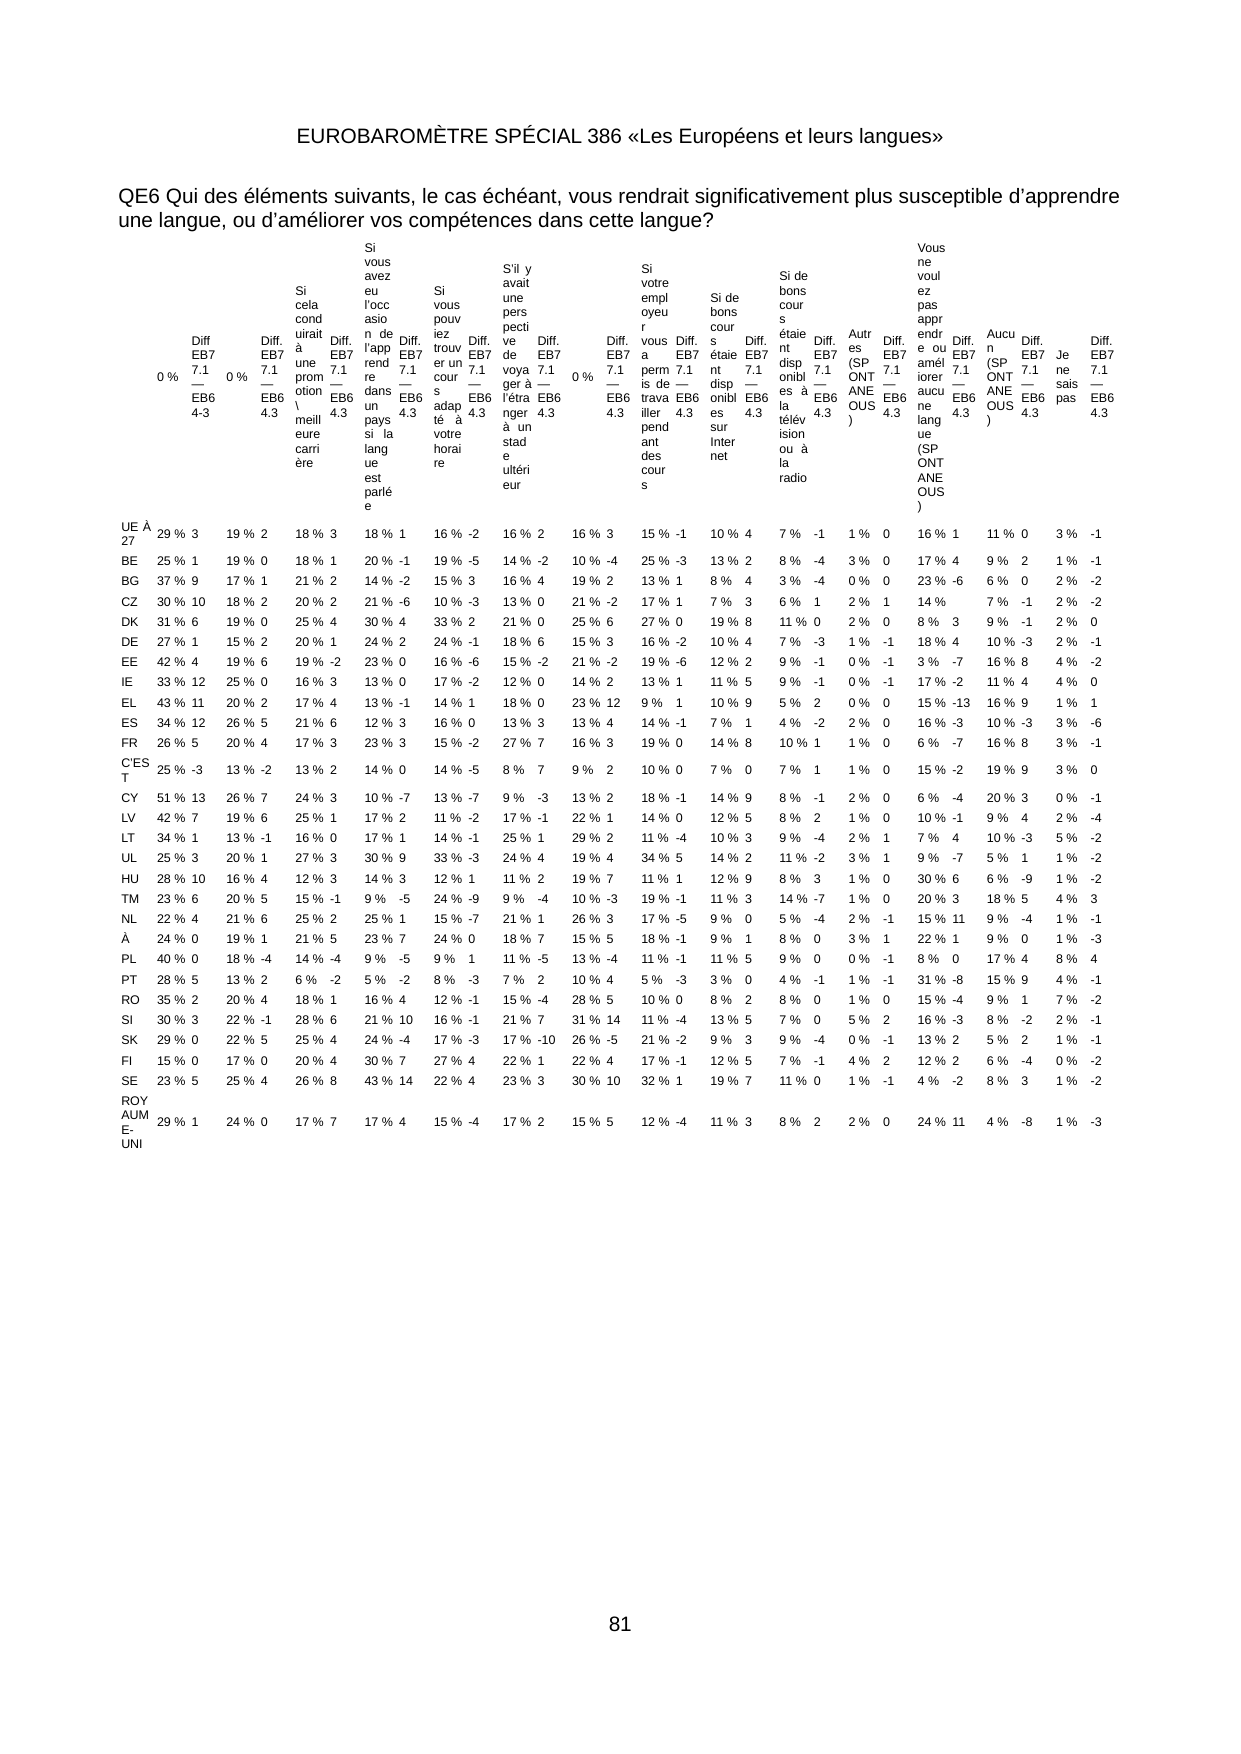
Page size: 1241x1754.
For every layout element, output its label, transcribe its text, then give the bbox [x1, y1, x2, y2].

table_cell 16 % [500, 516, 534, 551]
table_cell —4 [673, 1010, 707, 1030]
table_cell 20 % [292, 632, 327, 652]
table_cell PL [118, 949, 154, 969]
table_cell 1 [811, 753, 845, 787]
table_cell 5 [742, 672, 776, 692]
table_cell 16 % [292, 672, 327, 692]
table_cell 6 % [984, 868, 1018, 888]
table_cell —1 [327, 889, 361, 909]
table_cell —1 [1088, 1030, 1122, 1050]
table_cell 3 [811, 868, 845, 888]
table_cell —3 [949, 1010, 984, 1030]
table_cell 10 % [361, 788, 396, 808]
table_cell 0 [465, 713, 500, 733]
table_cell —1 [673, 949, 707, 969]
table_cell 19 % [569, 571, 603, 591]
table_cell 23 % [500, 1070, 534, 1091]
table_cell 19 % [223, 652, 258, 672]
table_header Si vous avez eu l’occasion de l’apprendre dans un pays si la langue est parlée [361, 237, 396, 516]
table_cell 28 % [154, 868, 188, 888]
table_cell 4 [604, 969, 638, 989]
table_cell 17 % [915, 551, 949, 571]
table_cell 34 % [154, 828, 188, 848]
table_cell —5 [465, 551, 500, 571]
table_cell 2 [742, 551, 776, 571]
table_cell —3 [673, 969, 707, 989]
table_cell ES [118, 713, 154, 733]
table_cell 28 % [292, 1010, 327, 1030]
table_cell —4 [534, 990, 569, 1010]
table_cell 10 % [776, 733, 811, 753]
table_cell 18 % [500, 692, 534, 712]
table_cell —1 [258, 1010, 292, 1030]
table_cell 3 [396, 733, 431, 753]
table_cell 3 [949, 611, 984, 632]
table_cell 18 % [638, 788, 673, 808]
table_cell 0 [811, 990, 845, 1010]
table_cell —2 [604, 591, 638, 611]
table_cell 2 [604, 571, 638, 591]
table_header 0 % [154, 237, 188, 516]
table_cell —5 [396, 949, 431, 969]
table_cell —3 [189, 753, 223, 787]
table_header Si cela conduirait à une promotion\meilleure carrière [292, 237, 327, 516]
table_cell 2 [811, 692, 845, 712]
table_cell 0 [534, 611, 569, 632]
table_cell —1 [1088, 632, 1122, 652]
table_cell 1 [534, 1050, 569, 1070]
table_cell 0 [880, 571, 914, 591]
table_cell 2 [327, 909, 361, 929]
table_cell 12 [189, 713, 223, 733]
table_cell —2 [673, 1030, 707, 1050]
table_cell CZ [118, 591, 154, 611]
table_cell NL [118, 909, 154, 929]
table_cell 9 % [500, 788, 534, 808]
table_cell 9 [1018, 692, 1053, 712]
table_cell 22 % [569, 808, 603, 828]
table_cell 1 % [1053, 868, 1087, 888]
table_cell 1 [1088, 692, 1122, 712]
table_cell 5 [189, 1070, 223, 1091]
table_cell 1 [811, 591, 845, 611]
table_cell 9 [1018, 753, 1053, 787]
table_cell 17 % [292, 1091, 327, 1154]
table_cell 1 [742, 929, 776, 949]
table_cell 4 [949, 551, 984, 571]
table_cell 5 [1018, 889, 1053, 909]
table_cell 30 % [154, 1010, 188, 1030]
table_cell 0 [189, 949, 223, 969]
table_cell 12 % [707, 868, 742, 888]
table_cell 9 % [707, 929, 742, 949]
table_cell 15 % [915, 753, 949, 787]
table_cell 12 [189, 672, 223, 692]
table_cell 14 % [431, 692, 465, 712]
table_cell 19 % [638, 733, 673, 753]
table_cell 4 [742, 632, 776, 652]
table_cell —6 [949, 571, 984, 591]
table_cell 1 % [1053, 1070, 1087, 1091]
table_cell 4 [396, 611, 431, 632]
table_cell —2 [465, 672, 500, 692]
table_cell 3 [604, 733, 638, 753]
table_cell 10 % [707, 516, 742, 551]
table_cell 0 [880, 990, 914, 1010]
table_cell —2 [327, 969, 361, 989]
table_header Vous ne voulez pas apprendre ou améliorer aucune langue (SPONTANEOUS) [915, 237, 949, 516]
table_cell 0 [534, 672, 569, 692]
table_cell 4 % [1053, 672, 1087, 692]
table_cell 4 [258, 1070, 292, 1091]
table_cell 14 [604, 1010, 638, 1030]
table_cell 13 % [361, 672, 396, 692]
table_cell 20 % [915, 889, 949, 909]
table_cell 1 [258, 848, 292, 868]
table_cell —5 [465, 753, 500, 787]
table_cell 0 [1018, 516, 1053, 551]
table_cell —2 [811, 713, 845, 733]
table_cell 8 [742, 611, 776, 632]
table_cell 21 % [500, 909, 534, 929]
table_cell 18 % [638, 929, 673, 949]
table_cell 26 % [223, 713, 258, 733]
table_cell 0 [534, 591, 569, 611]
table_cell 4 [327, 611, 361, 632]
table_cell 0 [880, 753, 914, 787]
table_cell 0 [396, 672, 431, 692]
table_cell 27 % [154, 632, 188, 652]
table_cell 1 [327, 632, 361, 652]
table_cell 4 [1018, 808, 1053, 828]
table_cell 25 % [292, 909, 327, 929]
table_cell 34 % [154, 713, 188, 733]
table_cell 2 [258, 632, 292, 652]
table_cell 15 % [431, 571, 465, 591]
table_cell 16 % [431, 713, 465, 733]
table_cell 1 [880, 929, 914, 949]
table_cell 7 [327, 1091, 361, 1154]
table_cell 7 [396, 1050, 431, 1070]
table_cell 0 [880, 808, 914, 828]
table_cell 27 % [500, 733, 534, 753]
table_cell BE [118, 551, 154, 571]
table_cell 14 % [776, 889, 811, 909]
table_cell 1 % [845, 733, 880, 753]
table_cell 24 % [223, 1091, 258, 1154]
table_cell 20 % [984, 788, 1018, 808]
table_cell —3 [949, 713, 984, 733]
table_cell 40 % [154, 949, 188, 969]
table_cell 7 [534, 753, 569, 787]
table_cell 18 % [292, 516, 327, 551]
table_cell 19 % [638, 889, 673, 909]
table_cell 2 % [845, 828, 880, 848]
table_cell C’EST [118, 753, 154, 787]
table_cell 9 % [776, 672, 811, 692]
table_cell 0 [258, 551, 292, 571]
table_cell 15 % [915, 692, 949, 712]
table_cell 6 % [984, 1050, 1018, 1070]
table_cell 4 [534, 571, 569, 591]
table_cell —2 [1088, 848, 1122, 868]
table_cell 3 [189, 848, 223, 868]
table_cell 5 % [984, 1030, 1018, 1050]
table_cell 10 % [915, 808, 949, 828]
table_cell 17 % [984, 949, 1018, 969]
table_cell 16 % [984, 652, 1018, 672]
table_cell 25 % [569, 611, 603, 632]
table_cell 13 % [638, 672, 673, 692]
table_cell —4 [396, 1030, 431, 1050]
table_cell 14 % [638, 713, 673, 733]
table_cell 11 % [500, 949, 534, 969]
table_cell 32 % [638, 1070, 673, 1091]
table_cell —4 [258, 949, 292, 969]
table_cell 17 % [638, 591, 673, 611]
table_cell 5 % [984, 848, 1018, 868]
table_header Si de bons cours étaient disponibles à la télévision ou à la radio [776, 237, 811, 516]
table_cell 3 % [915, 652, 949, 672]
table_cell 14 % [500, 551, 534, 571]
table_cell —2 [327, 652, 361, 672]
table_cell —2 [396, 969, 431, 989]
table_cell 0 [1088, 672, 1122, 692]
table_cell 1 [258, 571, 292, 591]
table_cell —2 [811, 848, 845, 868]
table_cell 0 [811, 611, 845, 632]
table_cell 14 [396, 1070, 431, 1091]
table_cell —1 [811, 652, 845, 672]
table_cell —4 [1018, 909, 1053, 929]
table_cell 22 % [915, 929, 949, 949]
table_cell 5 [742, 1010, 776, 1030]
table_cell 6 [534, 632, 569, 652]
table_cell 1 [673, 868, 707, 888]
table_cell 21 % [569, 591, 603, 611]
table_cell —1 [811, 788, 845, 808]
table_cell —4 [811, 909, 845, 929]
table_cell 2 [604, 672, 638, 692]
table_cell 7 % [776, 1050, 811, 1070]
table_cell 5 [673, 848, 707, 868]
table_cell 16 % [431, 1010, 465, 1030]
table_cell 5 [742, 949, 776, 969]
table_header Diff. EB77.1 — EB64.3 [673, 237, 707, 516]
table_cell 24 % [431, 929, 465, 949]
table_cell 8 % [984, 1070, 1018, 1091]
table_cell 3 [327, 868, 361, 888]
table_cell 42 % [154, 652, 188, 672]
table_cell —1 [1088, 1010, 1122, 1030]
table_cell 10 % [431, 591, 465, 611]
table_cell 3 [949, 889, 984, 909]
table_cell 0 [811, 949, 845, 969]
table_cell 11 % [638, 1010, 673, 1030]
table_cell 19 % [638, 652, 673, 672]
table_cell 19 % [431, 551, 465, 571]
table_cell 1 [327, 808, 361, 828]
table_cell 2 [949, 1050, 984, 1070]
table_cell 14 % [361, 753, 396, 787]
table_cell EL [118, 692, 154, 712]
table_header Diff. EB77.1 — EB64.3 [949, 237, 984, 516]
table_cell 0 [396, 753, 431, 787]
table_cell 0 [880, 1091, 914, 1154]
table_cell 10 % [984, 713, 1018, 733]
table_cell 2 % [845, 713, 880, 733]
table_cell 0 [1018, 571, 1053, 591]
table_cell RO [118, 990, 154, 1010]
table_cell —1 [1088, 969, 1122, 989]
table_cell 19 % [223, 808, 258, 828]
table_cell 16 % [984, 692, 1018, 712]
table_cell 2 % [1053, 591, 1087, 611]
table_cell 5 [604, 929, 638, 949]
table_cell 30 % [361, 611, 396, 632]
table_cell 18 % [292, 990, 327, 1010]
table_cell 16 % [638, 632, 673, 652]
table_cell 24 % [154, 929, 188, 949]
table_cell 8 [327, 1070, 361, 1091]
table_header Autres (SPONTANEOUS) [845, 237, 880, 516]
table_cell 1 [811, 733, 845, 753]
table_cell 17 % [431, 1030, 465, 1050]
table_cell 9 [1018, 969, 1053, 989]
table_cell 10 % [984, 632, 1018, 652]
table_cell —6 [1088, 713, 1122, 733]
table_cell 4 [604, 848, 638, 868]
table_cell 19 % [707, 611, 742, 632]
table_cell —1 [880, 632, 914, 652]
table_cell 2 [742, 652, 776, 672]
table_cell 10 % [707, 692, 742, 712]
table_cell 3 [742, 1091, 776, 1154]
table_header Diff. EB77.1 — EB64.3 [327, 237, 361, 516]
table_cell 11 [949, 1091, 984, 1154]
table_cell 28 % [569, 990, 603, 1010]
table_header Diff. EB77.1 — EB64.3 [396, 237, 431, 516]
table_cell 5 % [845, 1010, 880, 1030]
table_cell —3 [465, 591, 500, 611]
table_cell 1 [673, 1070, 707, 1091]
table_cell —1 [1088, 516, 1122, 551]
table_cell —2 [396, 571, 431, 591]
table_cell 0 [811, 1070, 845, 1091]
table_cell 11 [189, 692, 223, 712]
table_cell 3 % [707, 969, 742, 989]
table_cell 14 % [707, 788, 742, 808]
table_cell —4 [811, 551, 845, 571]
table_cell 0 [1088, 611, 1122, 632]
table_cell 17 % [361, 1091, 396, 1154]
table_cell —2 [1088, 1070, 1122, 1091]
table_cell 0 [189, 1050, 223, 1070]
table_cell 16 % [915, 713, 949, 733]
table_cell 22 % [431, 1070, 465, 1091]
table_cell 9 % [776, 652, 811, 672]
table_cell 25 % [292, 1030, 327, 1050]
table_cell 0 [189, 1030, 223, 1050]
table_cell 10 [189, 591, 223, 611]
table_cell 10 % [984, 828, 1018, 848]
table_cell 17 % [431, 672, 465, 692]
table_cell DK [118, 611, 154, 632]
table_cell 33 % [431, 848, 465, 868]
table_cell 2 [189, 990, 223, 1010]
table_cell 2 [258, 591, 292, 611]
table_cell 9 % [707, 1030, 742, 1050]
table_cell [949, 591, 984, 611]
table_cell 6 [258, 652, 292, 672]
table_cell 2 [880, 1010, 914, 1030]
table_cell 23 % [915, 571, 949, 591]
table_cell 0 [673, 808, 707, 828]
table_cell —7 [949, 733, 984, 753]
table_cell —9 [1018, 868, 1053, 888]
table_cell 16 % [292, 828, 327, 848]
table_cell —1 [880, 1070, 914, 1091]
table_cell 10 [604, 1070, 638, 1091]
table_cell 18 % [223, 591, 258, 611]
table_cell 4 % [1053, 969, 1087, 989]
table_cell —1 [1088, 909, 1122, 929]
table_cell 6 [189, 889, 223, 909]
table_cell 3 [534, 713, 569, 733]
table_cell —1 [673, 516, 707, 551]
table_cell 1 % [1053, 848, 1087, 868]
table_cell 11 % [500, 868, 534, 888]
table_cell 2 [534, 1091, 569, 1154]
table_cell 16 % [431, 516, 465, 551]
table_cell 6 [258, 808, 292, 828]
table_cell 6 [327, 1010, 361, 1030]
table_cell —3 [811, 632, 845, 652]
table_cell 20 % [223, 990, 258, 1010]
table_cell 4 [465, 1050, 500, 1070]
table_cell 33 % [154, 672, 188, 692]
table_cell 7 % [1053, 990, 1087, 1010]
table_cell 0 [949, 949, 984, 969]
table_cell 11 % [984, 672, 1018, 692]
table_cell 0 [1088, 753, 1122, 787]
table_cell 29 % [569, 828, 603, 848]
table_cell 10 % [569, 551, 603, 571]
table_cell 3 % [845, 551, 880, 571]
table_cell —2 [1018, 1010, 1053, 1030]
table_cell 7 % [776, 753, 811, 787]
table_cell —10 [534, 1030, 569, 1050]
table_header Diff. EB77.1 — EB64.3 [534, 237, 569, 516]
table_cell 7 % [707, 591, 742, 611]
table_cell 7 % [500, 969, 534, 989]
table_cell —2 [1088, 990, 1122, 1010]
table_cell —3 [1018, 828, 1053, 848]
table_cell 7 % [707, 753, 742, 787]
table_cell 13 % [431, 788, 465, 808]
table_cell —7 [949, 652, 984, 672]
table_cell 19 % [569, 848, 603, 868]
table_cell 9 % [984, 808, 1018, 828]
table_cell —7 [949, 848, 984, 868]
table_cell —1 [465, 990, 500, 1010]
table_cell 14 % [431, 828, 465, 848]
table_cell 0 [880, 516, 914, 551]
table_cell 8 % [707, 990, 742, 1010]
table_cell —1 [465, 828, 500, 848]
table_cell —4 [465, 1091, 500, 1154]
table_cell 22 % [223, 1030, 258, 1050]
table_cell 3 [189, 516, 223, 551]
table_cell 6 % [984, 571, 1018, 591]
table_cell 4 % [776, 969, 811, 989]
table_cell —2 [1088, 868, 1122, 888]
table_cell 23 % [154, 889, 188, 909]
table_cell 15 % [431, 909, 465, 929]
table_cell —1 [811, 969, 845, 989]
table_cell 3 [742, 828, 776, 848]
table_cell 0 [673, 733, 707, 753]
table_cell 6 % [915, 788, 949, 808]
table_cell 19 % [223, 516, 258, 551]
table_cell 7 [604, 868, 638, 888]
table_cell 25 % [638, 551, 673, 571]
table_cell —2 [465, 733, 500, 753]
table_cell 15 % [569, 632, 603, 652]
table_cell 10 % [707, 632, 742, 652]
table_cell SI [118, 1010, 154, 1030]
table_cell 20 % [292, 1050, 327, 1070]
table_cell 1 [327, 990, 361, 1010]
table_cell 7 [189, 808, 223, 828]
table_cell 14 % [292, 949, 327, 969]
table_cell 31 % [569, 1010, 603, 1030]
table_cell 12 % [431, 990, 465, 1010]
table_cell 12 [604, 692, 638, 712]
table_cell 19 % [292, 652, 327, 672]
table_cell 1 % [1053, 909, 1087, 929]
table_cell 8 [1018, 733, 1053, 753]
table_cell —2 [534, 551, 569, 571]
table_cell UL [118, 848, 154, 868]
table_cell 5 % [638, 969, 673, 989]
table_cell —3 [1088, 1091, 1122, 1154]
table_cell 1 % [845, 753, 880, 787]
table_cell 16 % [915, 1010, 949, 1030]
table_cell —1 [880, 949, 914, 969]
table_cell 3 [604, 516, 638, 551]
table_cell 2 [327, 591, 361, 611]
table_cell 2 [742, 848, 776, 868]
table_cell 15 % [292, 889, 327, 909]
table_cell 5 [258, 889, 292, 909]
table_cell —3 [465, 969, 500, 989]
table_cell 1 [189, 632, 223, 652]
table_cell 1 % [845, 889, 880, 909]
table_cell 0 [534, 692, 569, 712]
table_cell 17 % [638, 1050, 673, 1070]
table_cell 10 [189, 868, 223, 888]
table_cell 4 [949, 828, 984, 848]
table_cell 2 [1018, 1030, 1053, 1050]
table_cell 26 % [154, 733, 188, 753]
table_cell 4 % [845, 1050, 880, 1070]
table_cell —4 [673, 828, 707, 848]
table_cell 12 % [361, 713, 396, 733]
table_cell 6 % [292, 969, 327, 989]
table_cell 29 % [154, 1030, 188, 1050]
table_cell 19 % [223, 551, 258, 571]
table_cell 4 [327, 692, 361, 712]
table_cell 1 [534, 828, 569, 848]
table_cell 51 % [154, 788, 188, 808]
table_cell 25 % [223, 672, 258, 692]
table_cell 12 % [707, 808, 742, 828]
table_cell 16 % [915, 516, 949, 551]
table_cell 1 [673, 571, 707, 591]
table_cell —2 [604, 652, 638, 672]
table_cell —2 [1088, 828, 1122, 848]
table_cell 2 % [845, 909, 880, 929]
table_cell 0 [258, 611, 292, 632]
table_cell 2 [1018, 551, 1053, 571]
table_cell 2 % [845, 788, 880, 808]
table_cell 4 [258, 868, 292, 888]
table_cell 18 % [500, 929, 534, 949]
table_cell 2 [742, 990, 776, 1010]
table_cell 28 % [154, 969, 188, 989]
table_cell 27 % [638, 611, 673, 632]
table_cell 11 % [776, 611, 811, 632]
table_cell 2 [604, 828, 638, 848]
table_cell 0 [880, 733, 914, 753]
table_cell 9 % [776, 1030, 811, 1050]
table_cell 10 % [569, 889, 603, 909]
table_cell 8 % [1053, 949, 1087, 969]
text QE6 Qui des éléments suivants, le cas échéant, vous rendrait significativement plus susceptible d’apprendre une langue, ou d’améliorer vos compétences dans cette langue? [118, 183, 1122, 231]
table_cell 3 % [1053, 516, 1087, 551]
table_cell 0 % [845, 571, 880, 591]
table_cell 4 % [1053, 889, 1087, 909]
table_cell 2 [258, 969, 292, 989]
table_cell 11 % [707, 1091, 742, 1154]
table_cell 42 % [154, 808, 188, 828]
table_cell 11 % [638, 828, 673, 848]
table_cell 24 % [431, 889, 465, 909]
table_cell FR [118, 733, 154, 753]
table_cell —5 [396, 889, 431, 909]
table_cell 4 [189, 909, 223, 929]
table_header Je ne sais pas [1053, 237, 1087, 516]
table_cell 0 % [845, 652, 880, 672]
table_cell 3 [1018, 1070, 1053, 1091]
table_cell 1 % [1053, 929, 1087, 949]
table_cell —3 [1018, 632, 1053, 652]
table_cell 7 [534, 733, 569, 753]
table_cell 25 % [292, 808, 327, 828]
table_cell 8 % [776, 808, 811, 828]
table_cell 9 [396, 848, 431, 868]
table_header S’il y avait une perspective de voyager à l’étranger à un stade ultérieur [500, 237, 534, 516]
table_cell 1 [949, 929, 984, 949]
table_cell —4 [327, 949, 361, 969]
table_cell 5 [258, 713, 292, 733]
table_cell 4 [396, 1091, 431, 1154]
table_cell 8 % [915, 949, 949, 969]
table_cell 34 % [638, 848, 673, 868]
table_cell 2 [949, 1030, 984, 1050]
table_cell —3 [1018, 713, 1053, 733]
table_cell 14 % [361, 868, 396, 888]
table_cell 16 % [569, 516, 603, 551]
table_cell —4 [811, 828, 845, 848]
table_cell 26 % [292, 1070, 327, 1091]
table_cell UE À 27 [118, 516, 154, 551]
table_cell 27 % [431, 1050, 465, 1070]
table_cell 25 % [154, 848, 188, 868]
table_cell 21 % [223, 909, 258, 929]
table_cell —4 [604, 949, 638, 969]
table_cell 1 % [1053, 692, 1087, 712]
table_cell 1 [880, 591, 914, 611]
table_cell ROYAUME-UNI [118, 1091, 154, 1154]
table_cell —1 [811, 672, 845, 692]
table_cell —1 [880, 909, 914, 929]
table_cell —5 [604, 1030, 638, 1050]
table_cell 24 % [292, 788, 327, 808]
table_header Si de bons cours étaient disponibles sur Internet [707, 237, 742, 516]
table_header Diff. EB77.1 — EB64.3 [742, 237, 776, 516]
table_cell 3 [1088, 889, 1122, 909]
table_cell 1 [396, 828, 431, 848]
table_cell —4 [673, 1091, 707, 1154]
table_cell 0 [673, 611, 707, 632]
table_cell 16 % [500, 571, 534, 591]
table_cell 26 % [569, 909, 603, 929]
table_cell —1 [880, 652, 914, 672]
table_cell 18 % [500, 632, 534, 652]
table_cell —2 [258, 753, 292, 787]
table_cell 1 [465, 692, 500, 712]
table_cell 0 % [1053, 1050, 1087, 1070]
table_cell 3 % [845, 929, 880, 949]
table_header Diff. EB77.1 — EB64.3 [1018, 237, 1053, 516]
table_cell 15 % [569, 1091, 603, 1154]
table_cell 1 [673, 591, 707, 611]
table_cell 43 % [361, 1070, 396, 1091]
table_cell 9 % [984, 990, 1018, 1010]
table_cell 0 % [845, 1030, 880, 1050]
table_cell 2 [880, 1050, 914, 1070]
table_cell 9 [742, 788, 776, 808]
table_cell 25 % [154, 551, 188, 571]
table_cell 20 % [361, 551, 396, 571]
table_cell 13 % [638, 571, 673, 591]
table_cell —1 [1088, 788, 1122, 808]
table_cell 13 % [292, 753, 327, 787]
table_cell 5 [604, 990, 638, 1010]
table_cell 12 % [500, 672, 534, 692]
table_cell 0 [811, 929, 845, 949]
table_cell 2 [327, 753, 361, 787]
table_cell —1 [811, 516, 845, 551]
table_cell TM [118, 889, 154, 909]
table_cell 16 % [361, 990, 396, 1010]
table_cell 3 % [1053, 713, 1087, 733]
table_cell 9 % [707, 909, 742, 929]
table_cell FI [118, 1050, 154, 1070]
table_cell 19 % [707, 1070, 742, 1091]
table_cell 5 [742, 1050, 776, 1070]
table_cell 24 % [361, 1030, 396, 1050]
table_cell 1 % [845, 808, 880, 828]
table_cell 24 % [500, 848, 534, 868]
table_cell 1 [949, 516, 984, 551]
table_cell 21 % [569, 652, 603, 672]
table_cell 10 % [707, 828, 742, 848]
table_cell 4 [327, 1030, 361, 1050]
table_cell —8 [1018, 1091, 1053, 1154]
table_cell 13 % [707, 551, 742, 571]
table_cell 15 % [223, 632, 258, 652]
table_cell 8 % [500, 753, 534, 787]
table_cell 2 [534, 868, 569, 888]
table_cell 16 % [223, 868, 258, 888]
table_cell —1 [1088, 551, 1122, 571]
table_cell 20 % [223, 848, 258, 868]
table_cell 12 % [638, 1091, 673, 1154]
table_cell 12 % [707, 1050, 742, 1070]
table_cell 4 [1018, 672, 1053, 692]
table_cell 30 % [361, 1050, 396, 1070]
table_cell 15 % [431, 1091, 465, 1154]
table_cell 4 [949, 632, 984, 652]
table_cell 8 % [915, 611, 949, 632]
table_cell 15 % [984, 969, 1018, 989]
table_cell 10 % [638, 990, 673, 1010]
table_cell 5 [604, 1091, 638, 1154]
table_cell 6 [189, 611, 223, 632]
table_cell 17 % [361, 828, 396, 848]
table_cell 29 % [154, 1091, 188, 1154]
table_cell 13 % [361, 692, 396, 712]
table_cell 17 % [500, 1030, 534, 1050]
table_cell 35 % [154, 990, 188, 1010]
table_cell 2 [534, 969, 569, 989]
table_header Aucun (SPONTANEOUS) [984, 237, 1018, 516]
table_cell —2 [465, 808, 500, 828]
table_cell 3 [604, 909, 638, 929]
table_cell 20 % [223, 733, 258, 753]
table_cell 0 [189, 929, 223, 949]
table_cell 12 % [915, 1050, 949, 1070]
table_cell 4 % [776, 713, 811, 733]
table_cell 20 % [292, 591, 327, 611]
table_cell 1 [534, 909, 569, 929]
table_cell 17 % [223, 1050, 258, 1070]
table_cell 14 % [707, 733, 742, 753]
table_cell 11 % [707, 949, 742, 969]
table_cell 2 % [1053, 808, 1087, 828]
table_cell 6 % [776, 591, 811, 611]
table_cell 13 % [569, 949, 603, 969]
table_cell 30 % [361, 848, 396, 868]
table_cell 1 % [845, 990, 880, 1010]
table_cell 1 [465, 868, 500, 888]
table_cell 6 [604, 611, 638, 632]
table_cell 9 % [776, 828, 811, 848]
table_cell 2 [258, 692, 292, 712]
table_cell 4 % [984, 1091, 1018, 1154]
table_cell 11 % [638, 868, 673, 888]
table_cell 2 [534, 516, 569, 551]
table_cell 17 % [500, 1091, 534, 1154]
table_cell 17 % [292, 692, 327, 712]
table_cell 1 [880, 848, 914, 868]
table_cell 0 [811, 1010, 845, 1030]
table_cell 0 [742, 969, 776, 989]
table_header Si vous pouviez trouver un cours adapté à votre horaire [431, 237, 465, 516]
table_cell 10 [396, 1010, 431, 1030]
table_cell 2 [465, 611, 500, 632]
table_cell —2 [1088, 571, 1122, 591]
table_cell 18 % [915, 632, 949, 652]
table_cell —1 [534, 808, 569, 828]
table_cell 3 [742, 1030, 776, 1050]
table_cell 25 % [154, 753, 188, 787]
table_cell 24 % [915, 1091, 949, 1154]
table_cell 30 % [569, 1070, 603, 1091]
table_cell 13 % [223, 969, 258, 989]
table_cell —1 [258, 828, 292, 848]
table_cell 8 % [431, 969, 465, 989]
table_cell 4 [327, 1050, 361, 1070]
table_cell 1 % [845, 1070, 880, 1091]
table_cell 4 [1088, 949, 1122, 969]
table_cell 8 % [984, 1010, 1018, 1030]
table_cell 0 [258, 672, 292, 692]
table_cell 30 % [154, 591, 188, 611]
table_cell 7 % [776, 1010, 811, 1030]
table_cell 7 [396, 929, 431, 949]
table_cell 2 [258, 516, 292, 551]
table_cell 25 % [500, 828, 534, 848]
table_cell 23 % [361, 929, 396, 949]
table_cell —6 [673, 652, 707, 672]
table_cell 3 % [1053, 733, 1087, 753]
table_cell —3 [465, 1030, 500, 1050]
table_cell 4 [534, 848, 569, 868]
table_cell 0 [880, 551, 914, 571]
table_cell 9 % [638, 692, 673, 712]
table_cell 11 % [776, 848, 811, 868]
table_cell 16 % [431, 652, 465, 672]
table_cell 13 % [223, 828, 258, 848]
table_cell EE [118, 652, 154, 672]
table_cell —3 [1088, 929, 1122, 949]
table_cell —2 [673, 632, 707, 652]
table_cell 12 % [707, 652, 742, 672]
table_cell CY [118, 788, 154, 808]
table_cell 33 % [431, 611, 465, 632]
table_cell 4 [396, 990, 431, 1010]
table_cell 2 % [845, 611, 880, 632]
table_cell 18 % [984, 889, 1018, 909]
table_header 0 % [223, 237, 258, 516]
table_cell —9 [465, 889, 500, 909]
table_cell 2 [604, 753, 638, 787]
table_cell 8 % [776, 788, 811, 808]
table_cell 15 % [638, 516, 673, 551]
table_cell —1 [396, 551, 431, 571]
table_cell 1 % [845, 969, 880, 989]
table_cell 26 % [223, 788, 258, 808]
table_cell 13 % [223, 753, 258, 787]
table_cell 6 [327, 713, 361, 733]
table_cell 6 [258, 909, 292, 929]
table_cell 8 % [776, 929, 811, 949]
table_cell 4 [1018, 949, 1053, 969]
table_cell 4 [604, 1050, 638, 1070]
table_cell 8 % [776, 1091, 811, 1154]
table_cell 13 % [500, 591, 534, 611]
table_cell 0 % [845, 949, 880, 969]
table_cell —1 [880, 1030, 914, 1050]
table_cell 4 [189, 652, 223, 672]
table_cell 0 [1018, 929, 1053, 949]
table_cell 1 [258, 929, 292, 949]
table_cell 1 % [1053, 1030, 1087, 1050]
table_cell 5 [327, 929, 361, 949]
table_cell 11 % [431, 808, 465, 828]
table_cell 16 % [569, 733, 603, 753]
table_cell 18 % [223, 949, 258, 969]
table_cell 5 [189, 969, 223, 989]
table_cell IE [118, 672, 154, 692]
table_cell 2 % [1053, 1010, 1087, 1030]
table_cell 6 % [915, 733, 949, 753]
table_cell 26 % [569, 1030, 603, 1050]
table_header Diff. EB77.1 — EB64.3 [1088, 237, 1122, 516]
table_cell 1 [396, 909, 431, 929]
table_cell —1 [1018, 611, 1053, 632]
table_cell 4 % [1053, 652, 1087, 672]
table_cell 3 [327, 672, 361, 692]
table_header Si votre employeur vous a permis de travailler pendant des cours [638, 237, 673, 516]
table_cell 17 % [223, 571, 258, 591]
table_cell —2 [949, 753, 984, 787]
table_cell —2 [1088, 652, 1122, 672]
table_cell 4 [742, 516, 776, 551]
table_cell 23 % [154, 1070, 188, 1091]
table_cell 7 % [776, 516, 811, 551]
table_cell SK [118, 1030, 154, 1050]
table_cell 15 % [569, 929, 603, 949]
table_cell 0 [880, 889, 914, 909]
table_cell 0 [880, 692, 914, 712]
table_cell 4 [258, 990, 292, 1010]
table_cell 7 % [776, 632, 811, 652]
table_cell 23 % [569, 692, 603, 712]
table_cell 13 % [707, 1010, 742, 1030]
table_cell 2 % [845, 591, 880, 611]
table_cell 22 % [569, 1050, 603, 1070]
table_cell 2 % [1053, 571, 1087, 591]
table_cell —1 [880, 969, 914, 989]
table_cell 0 [258, 1050, 292, 1070]
table_cell 3 [742, 591, 776, 611]
table_cell 0 [258, 1091, 292, 1154]
table_cell 21 % [500, 1010, 534, 1030]
table_cell 5 % [1053, 828, 1087, 848]
table_cell 1 % [845, 632, 880, 652]
table_cell —2 [465, 516, 500, 551]
table_cell 1 % [845, 516, 880, 551]
table_cell 9 % [984, 929, 1018, 949]
table_cell 4 % [915, 1070, 949, 1091]
table_cell 2 [396, 808, 431, 828]
table_cell 10 % [638, 753, 673, 787]
table_header 0 % [569, 237, 603, 516]
table_cell SE [118, 1070, 154, 1091]
table_cell —1 [1018, 591, 1053, 611]
table_cell 17 % [292, 733, 327, 753]
table_cell 8 % [776, 868, 811, 888]
table_cell 15 % [915, 990, 949, 1010]
table_header Diff. EB77.1 — EB64.3 [465, 237, 500, 516]
table_cell 19 % [223, 929, 258, 949]
table_cell 0 [396, 652, 431, 672]
table_cell —2 [534, 652, 569, 672]
table_cell 37 % [154, 571, 188, 591]
table_cell —6 [465, 652, 500, 672]
table_cell —7 [811, 889, 845, 909]
table_cell —1 [880, 672, 914, 692]
table_cell —4 [811, 571, 845, 591]
table_cell 1 [673, 692, 707, 712]
table_cell 22 % [223, 1010, 258, 1030]
table_cell 1 [465, 949, 500, 969]
table_cell 14 % [707, 848, 742, 868]
table_cell —7 [465, 788, 500, 808]
table_cell 17 % [915, 672, 949, 692]
table_cell 14 % [569, 672, 603, 692]
table_cell 5 [258, 1030, 292, 1050]
table_cell 15 % [431, 733, 465, 753]
table_cell 3 [534, 1070, 569, 1091]
table_cell 2 [811, 1091, 845, 1154]
table_cell 3 [327, 788, 361, 808]
table_cell 8 [1018, 652, 1053, 672]
table_cell 9 % [915, 848, 949, 868]
table_cell 9 [742, 868, 776, 888]
table_cell 5 [189, 733, 223, 753]
table_cell LT [118, 828, 154, 848]
table_cell 18 % [361, 516, 396, 551]
table_cell 2 [811, 808, 845, 828]
table_cell 9 % [984, 909, 1018, 929]
table_cell 22 % [154, 909, 188, 929]
table_cell —4 [949, 788, 984, 808]
table_cell 14 % [915, 591, 949, 611]
table_cell —1 [673, 929, 707, 949]
table_cell —5 [534, 949, 569, 969]
table_cell 11 % [707, 672, 742, 692]
table_cell 15 % [915, 909, 949, 929]
table_cell —3 [534, 788, 569, 808]
table_cell 0 [465, 929, 500, 949]
table_cell 10 % [569, 969, 603, 989]
table_cell 1 [1018, 990, 1053, 1010]
table_cell 9 % [569, 753, 603, 787]
table_cell 14 % [431, 753, 465, 787]
table_cell 25 % [223, 1070, 258, 1091]
table_cell 3 % [1053, 753, 1087, 787]
table_cell 8 % [776, 551, 811, 571]
table_cell 19 % [223, 611, 258, 632]
table_cell 21 % [638, 1030, 673, 1050]
table_cell 1 [673, 672, 707, 692]
table_cell —8 [949, 969, 984, 989]
table_cell —3 [673, 551, 707, 571]
table_cell 7 % [984, 591, 1018, 611]
table_cell 21 % [361, 591, 396, 611]
table_cell 3 % [845, 848, 880, 868]
table_cell 0 [327, 828, 361, 848]
table_cell 9 % [984, 611, 1018, 632]
table_cell 13 % [569, 788, 603, 808]
table_cell 2 [327, 571, 361, 591]
table_cell 19 % [984, 753, 1018, 787]
table_cell 7 [742, 1070, 776, 1091]
table_cell —1 [949, 808, 984, 828]
table_cell —4 [1088, 808, 1122, 828]
table_cell 5 % [361, 969, 396, 989]
table_header Diff. EB77.1 — EB64.3 [811, 237, 845, 516]
table_cell 7 % [707, 713, 742, 733]
table_cell 25 % [292, 611, 327, 632]
table_header Diff EB77.1 — EB64-3 [189, 237, 223, 516]
table_cell 16 % [984, 733, 1018, 753]
table_cell 7 [258, 788, 292, 808]
table_cell 30 % [915, 868, 949, 888]
table_cell —4 [604, 551, 638, 571]
table_cell 3 [327, 516, 361, 551]
table_cell 9 % [500, 889, 534, 909]
table_cell 1 [189, 551, 223, 571]
table_cell 19 % [569, 868, 603, 888]
table_cell 1 % [845, 868, 880, 888]
table_cell —1 [811, 1050, 845, 1070]
table_cell 0 % [1053, 788, 1087, 808]
table_cell 4 [604, 713, 638, 733]
table_cell —1 [673, 788, 707, 808]
table_cell 0 [742, 753, 776, 787]
table_cell 0 % [845, 692, 880, 712]
table_cell 9 [742, 692, 776, 712]
table_cell 9 % [984, 551, 1018, 571]
table_cell 18 % [292, 551, 327, 571]
table_cell 11 % [638, 949, 673, 969]
table_cell 23 % [361, 652, 396, 672]
table_cell —4 [949, 990, 984, 1010]
table_cell 13 % [569, 713, 603, 733]
table_cell 15 % [154, 1050, 188, 1070]
table_cell —2 [1088, 591, 1122, 611]
table_header Diff. EB77.1 — EB64.3 [880, 237, 914, 516]
table_cell 3 [742, 889, 776, 909]
table_cell —3 [465, 848, 500, 868]
table_cell 17 % [638, 909, 673, 929]
table_cell PT [118, 969, 154, 989]
table_cell 17 % [361, 808, 396, 828]
table_cell 8 % [707, 571, 742, 591]
table_cell —4 [1018, 1050, 1053, 1070]
table_cell 4 [258, 733, 292, 753]
table_cell 2 % [845, 1091, 880, 1154]
table_cell 22 % [500, 1050, 534, 1070]
table_cell 3 [604, 632, 638, 652]
table_cell 27 % [292, 848, 327, 868]
table_cell 12 % [431, 868, 465, 888]
table_cell 3 [465, 571, 500, 591]
table_cell —1 [673, 889, 707, 909]
table_cell 15 % [500, 652, 534, 672]
table_cell —1 [465, 1010, 500, 1030]
table_cell 5 % [776, 909, 811, 929]
table_cell 2 [604, 788, 638, 808]
table_cell 0 [673, 753, 707, 787]
table_cell 7 [534, 1010, 569, 1030]
table_cell 3 [327, 848, 361, 868]
table_cell —4 [534, 889, 569, 909]
table_cell 5 % [776, 692, 811, 712]
table_cell —2 [1088, 1050, 1122, 1070]
table_cell 24 % [361, 632, 396, 652]
table_cell 21 % [500, 611, 534, 632]
table_cell 3 % [776, 571, 811, 591]
table_cell —6 [396, 591, 431, 611]
table_cell 7 % [915, 828, 949, 848]
table_cell —1 [396, 692, 431, 712]
table_cell 15 % [500, 990, 534, 1010]
table_cell 9 % [361, 889, 396, 909]
table_cell 20 % [223, 692, 258, 712]
table_cell 11 % [984, 516, 1018, 551]
table_cell 11 % [707, 889, 742, 909]
table_cell 3 [396, 713, 431, 733]
table_cell 1 [1018, 848, 1053, 868]
table_cell DE [118, 632, 154, 652]
table_cell —2 [949, 672, 984, 692]
table_cell 17 % [500, 808, 534, 828]
table_cell 9 % [431, 949, 465, 969]
table_header Diff. EB77.1 — EB64.3 [258, 237, 292, 516]
table_cell —1 [1088, 733, 1122, 753]
table_cell 9 % [361, 949, 396, 969]
table_cell 13 % [500, 713, 534, 733]
table_cell 0 % [845, 672, 880, 692]
table_cell 43 % [154, 692, 188, 712]
table_cell 0 [880, 611, 914, 632]
table_cell 1 [189, 828, 223, 848]
table_cell 4 [465, 1070, 500, 1091]
table_cell —1 [673, 713, 707, 733]
table_cell —1 [465, 632, 500, 652]
table_cell 24 % [431, 632, 465, 652]
table_cell 1 % [1053, 551, 1087, 571]
table_cell 4 [742, 571, 776, 591]
table_cell 1 [742, 713, 776, 733]
table_header [118, 237, 154, 516]
table_cell 21 % [292, 929, 327, 949]
table_cell 1 [327, 551, 361, 571]
table_cell 0 [880, 868, 914, 888]
table_cell 7 [534, 929, 569, 949]
table_cell HU [118, 868, 154, 888]
table_cell 3 [1018, 788, 1053, 808]
table_cell 14 % [638, 808, 673, 828]
table_cell À [118, 929, 154, 949]
table_cell 0 [673, 990, 707, 1010]
table_cell 8 % [776, 990, 811, 1010]
table_cell 31 % [154, 611, 188, 632]
table_cell 8 [742, 733, 776, 753]
table_cell 0 [880, 713, 914, 733]
table_cell 0 [742, 909, 776, 929]
table_cell 14 % [361, 571, 396, 591]
table_cell 12 % [292, 868, 327, 888]
table_cell 21 % [361, 1010, 396, 1030]
table_cell 6 [949, 868, 984, 888]
table_cell LV [118, 808, 154, 828]
table_cell 31 % [915, 969, 949, 989]
table_cell 13 [189, 788, 223, 808]
table_cell —13 [949, 692, 984, 712]
table_cell 1 [604, 808, 638, 828]
table_cell 25 % [361, 909, 396, 929]
table_cell 23 % [361, 733, 396, 753]
table_cell 1 % [1053, 1091, 1087, 1154]
table_cell —4 [811, 1030, 845, 1050]
table_cell 9 % [776, 949, 811, 969]
table_header Diff. EB77.1 — EB64.3 [604, 237, 638, 516]
table_cell 2 [396, 632, 431, 652]
table_cell —1 [673, 1050, 707, 1070]
table_cell 11 [949, 909, 984, 929]
table_cell 3 [396, 868, 431, 888]
table_cell 5 [742, 808, 776, 828]
table_cell 13 % [915, 1030, 949, 1050]
table_cell 1 [189, 1091, 223, 1154]
table_cell 2 % [1053, 632, 1087, 652]
table_cell 2 % [1053, 611, 1087, 632]
table_cell 9 [189, 571, 223, 591]
table_cell 20 % [223, 889, 258, 909]
table_cell —5 [673, 909, 707, 929]
table_cell 3 [327, 733, 361, 753]
table_cell 3 [189, 1010, 223, 1030]
table_cell 1 [880, 828, 914, 848]
table_cell BG [118, 571, 154, 591]
table_cell —3 [604, 889, 638, 909]
table_cell —2 [949, 1070, 984, 1091]
table_cell 0 [880, 788, 914, 808]
table_cell 21 % [292, 713, 327, 733]
table_cell 11 % [776, 1070, 811, 1091]
table_cell 21 % [292, 571, 327, 591]
table_cell —7 [465, 909, 500, 929]
table_cell 1 [396, 516, 431, 551]
table_cell 29 % [154, 516, 188, 551]
table_cell —7 [396, 788, 431, 808]
